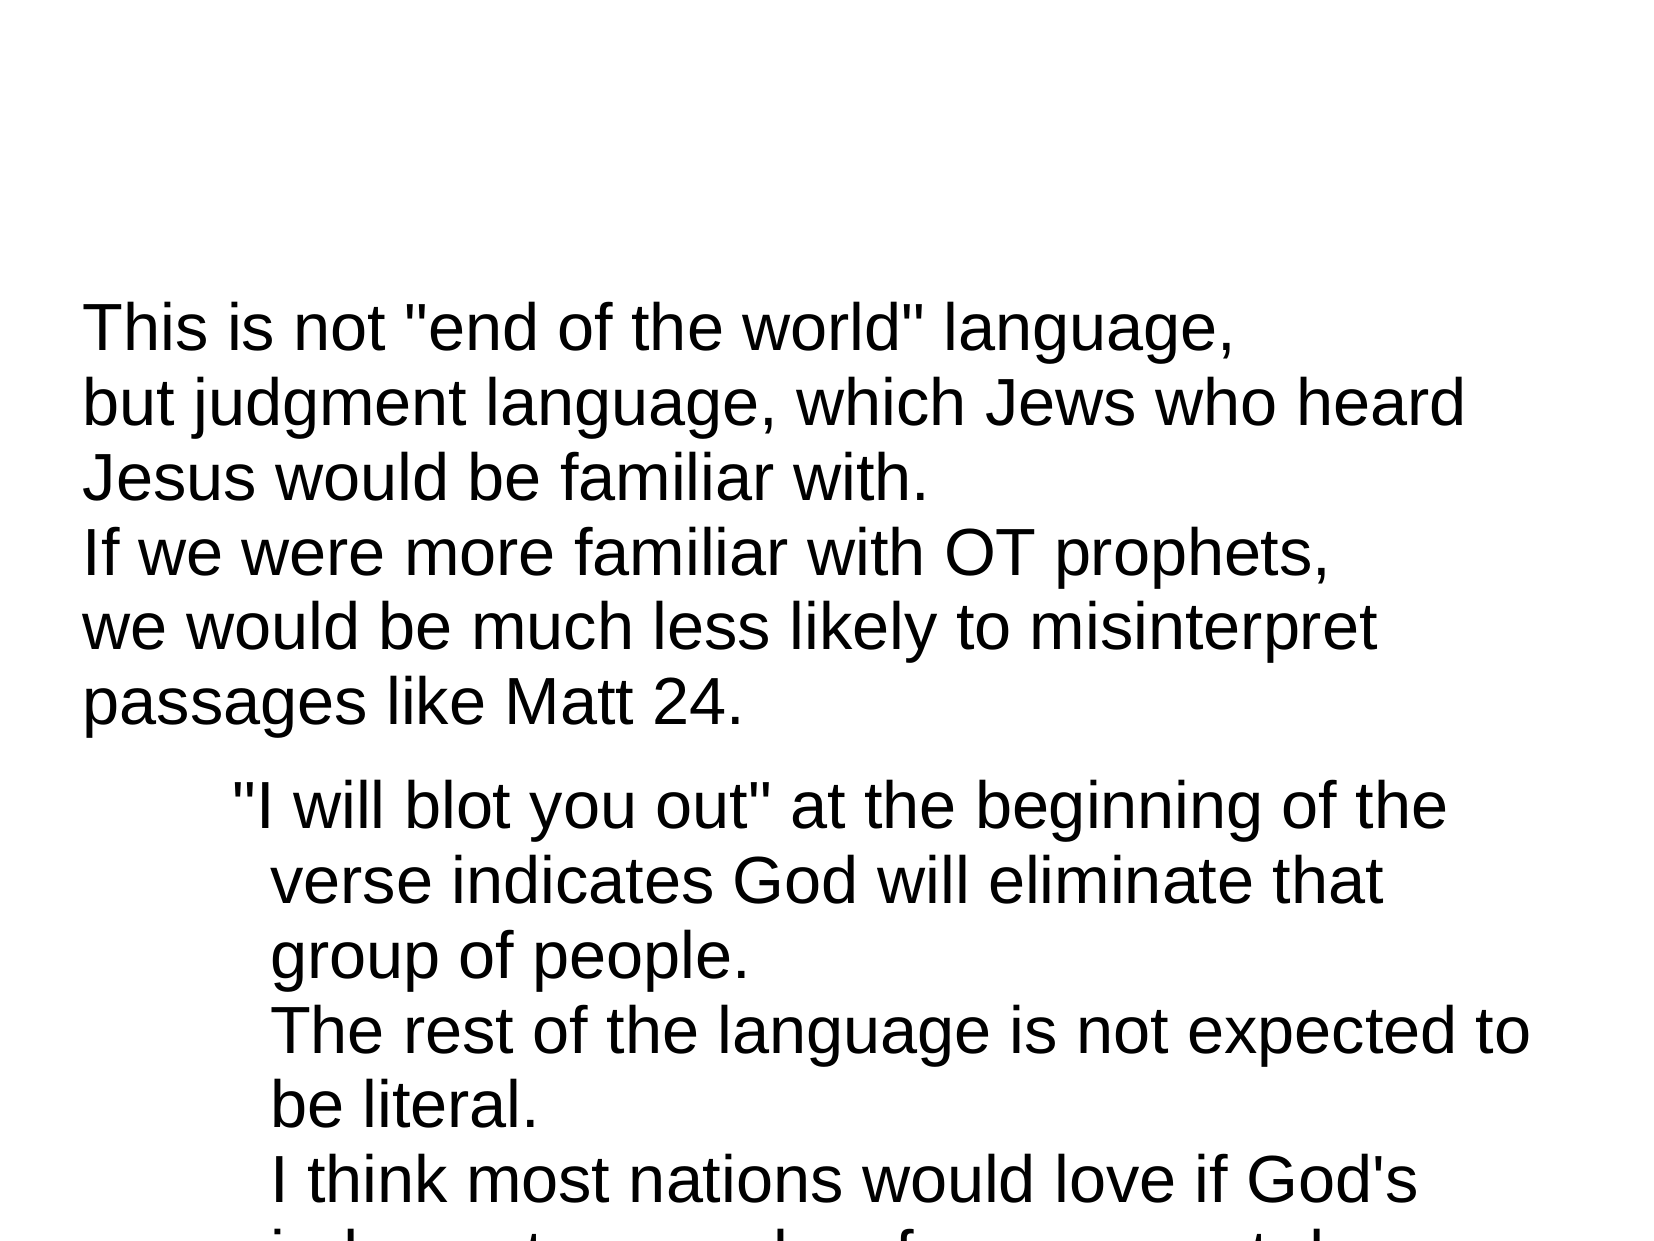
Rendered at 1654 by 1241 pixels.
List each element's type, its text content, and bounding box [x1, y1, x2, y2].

list This is not "end of the world" language, but judgment language, which Jews who heard Jesus would be familiar with. If we were more familiar with OT prophets, we would be much less likely to misinterpret passages like Matt 24. "I will blot you out" at the beginning of the verse indicates God will eliminate that group of people. The rest of the language is not expected to be literal. I think most nations would love if God's judgment was only a few overcast days. It's dubious to think that the way God judged a nation was to give them good fishing weather with an overcast day. [82, 290, 1571, 1241]
